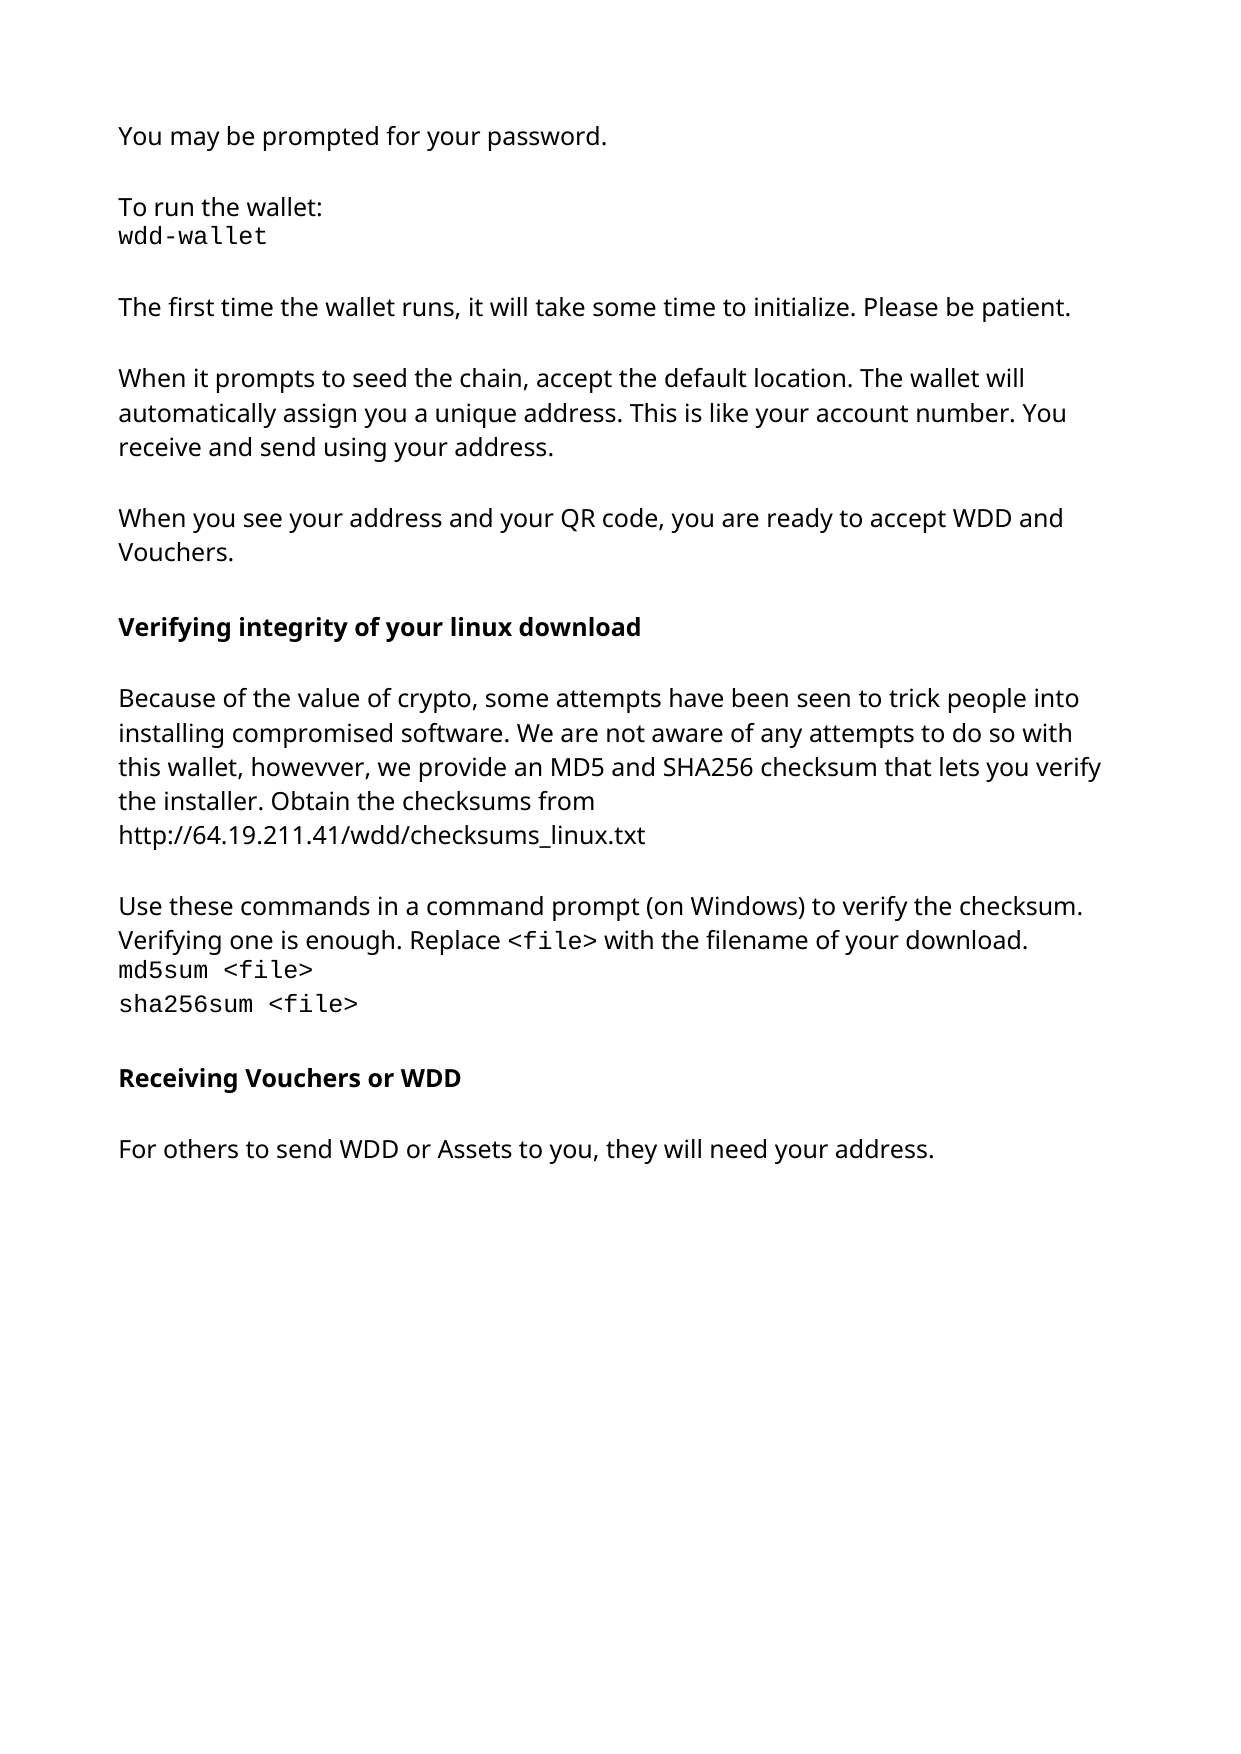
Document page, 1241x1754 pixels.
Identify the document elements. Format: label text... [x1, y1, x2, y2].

text When you see your address and your QR code, you are ready to accept WDD and Vouchers. [118, 501, 1122, 569]
text Use these commands in a command prompt (on Windows) to verify the checksum. Verifying one is enough. Replace <file> with the filename of your download. md5sum <file> sha256sum <file> [118, 889, 1122, 1020]
text The first time the wallet runs, it will take some time to initialize. Please be patient. [118, 289, 1122, 324]
text Because of the value of crypto, some attempts have been seen to trick people into installing compromised software. We are not aware of any attempts to do so with this wallet, howevver, we provide an MD5 and SHA256 checksum that lets you verify the installer. Obtain the checksums from http://64.19.211.41/wdd/checksums_linux.txt [118, 681, 1122, 851]
text When it prompts to seed the chain, accept the default location. The wallet will automatically assign you a unique address. This is like your account number. You receive and send using your address. [118, 361, 1122, 463]
text You may be prompted for your password. [118, 118, 1122, 152]
text For others to send WDD or Assets to you, they will need your address. [118, 1132, 1122, 1166]
text Receiving Vouchers or WDD [118, 1061, 1122, 1094]
text Verifying integrity of your linux download [118, 609, 1122, 644]
text To run the wallet: wdd-wallet [118, 190, 1122, 252]
